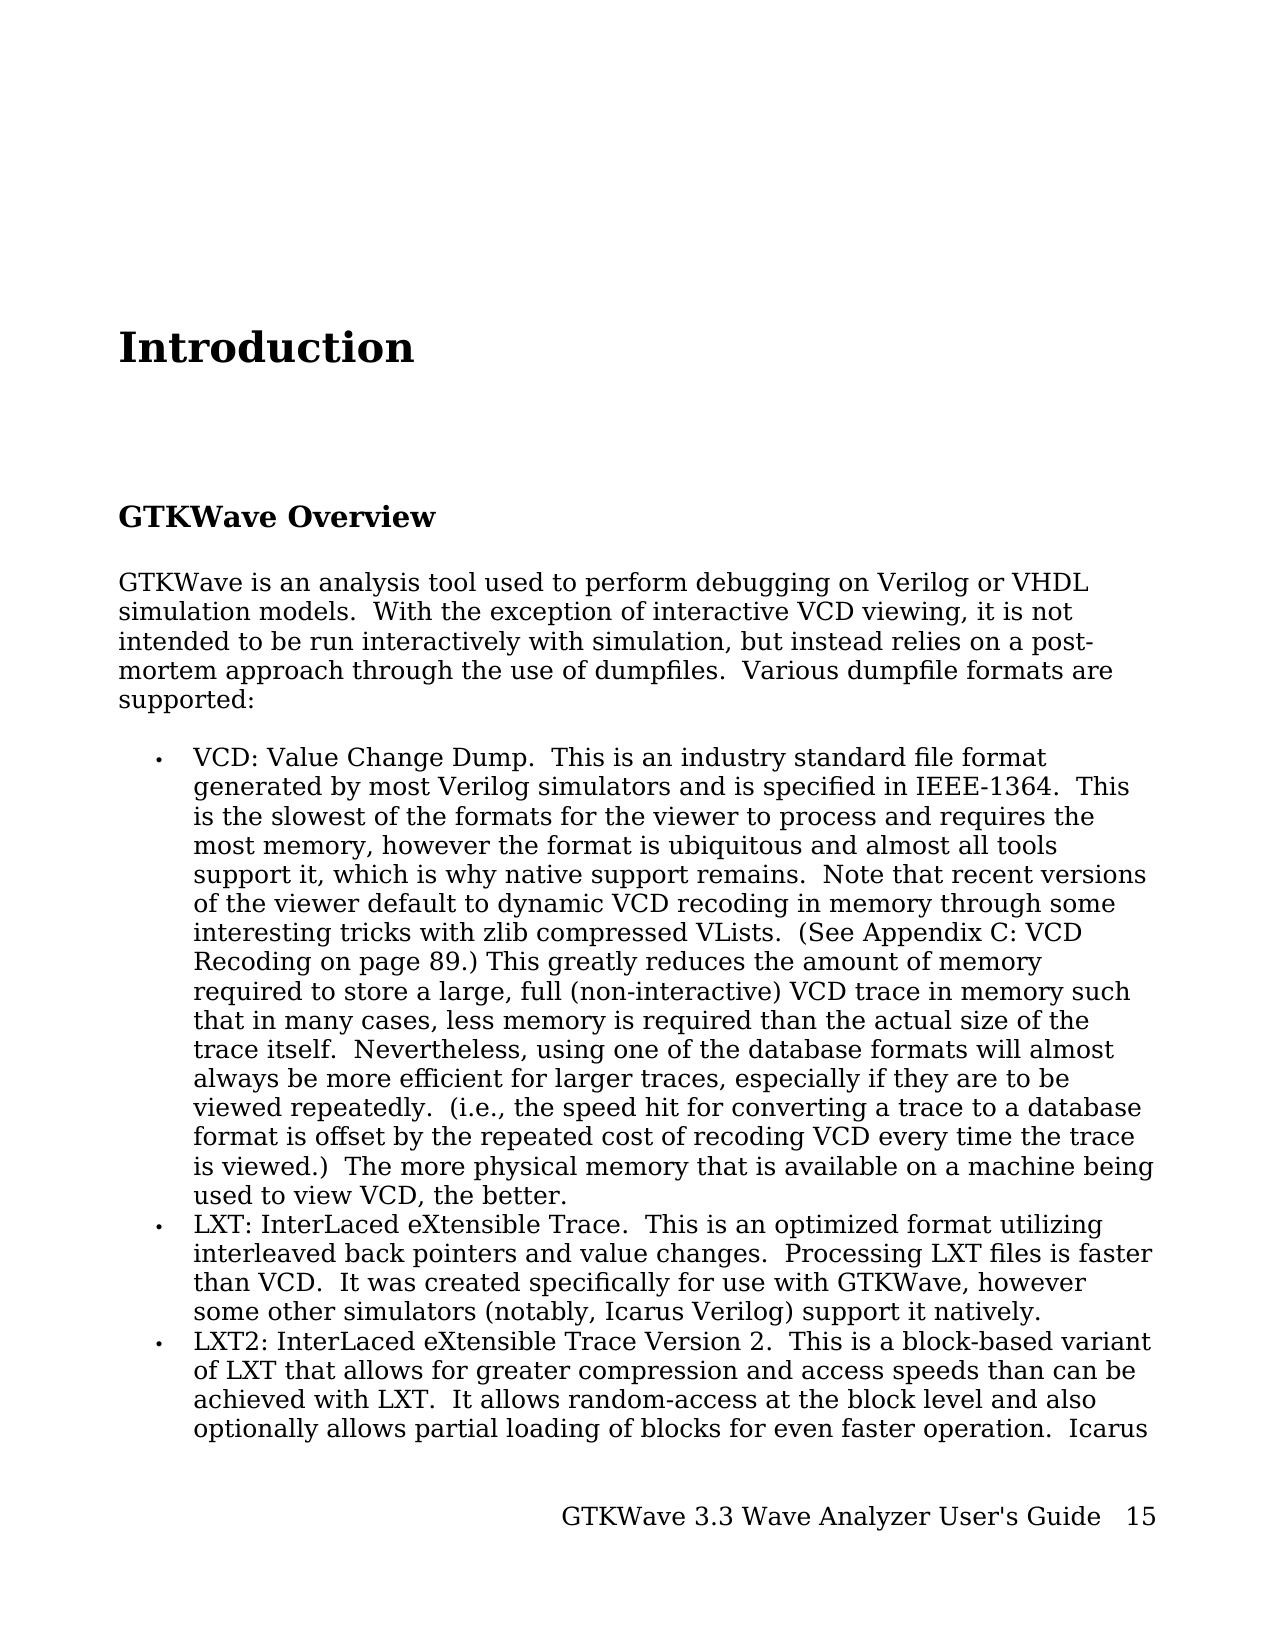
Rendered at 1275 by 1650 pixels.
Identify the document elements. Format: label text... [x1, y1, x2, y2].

list VCD: Value Change Dump. This is an industry standard file format generated by most Verilog simulators and is specified in IEEE-1364. This is the slowest of the formats for the viewer to process and requires the most memory, however the format is ubiquitous and almost all tools support it, which is why native support remains. Note that recent versions of the viewer default to dynamic VCD recoding in memory through some interesting tricks with zlib compressed VLists. (See Appendix C: VCD Recoding on page 89.) This greatly reduces the amount of memory required to store a large, full (non-interactive) VCD trace in memory such that in many cases, less memory is required than the actual size of the trace itself. Nevertheless, using one of the database formats will almost always be more efficient for larger traces, especially if they are to be viewed repeatedly. (i.e., the speed hit for converting a trace to a database format is offset by the repeated cost of recoding VCD every time the trace is viewed.) The more physical memory that is available on a machine being used to view VCD, the better. [156, 743, 1157, 1210]
text GTKWave Overview [118, 500, 1157, 534]
text Introduction [118, 324, 1157, 373]
list LXT: InterLaced eXtensible Trace. This is an optimized format utilizing interleaved back pointers and value changes. Processing LXT files is faster than VCD. It was created specifically for use with GTKWave, however some other simulators (notably, Icarus Verilog) support it natively. [156, 1210, 1157, 1327]
text GTKWave is an analysis tool used to perform debugging on Verilog or VHDL simulation models. With the exception of interactive VCD viewing, it is not intended to be run interactively with simulation, but instead relies on a post-mortem approach through the use of dumpfiles. Various dumpfile formats are supported: [118, 568, 1157, 714]
list LXT2: InterLaced eXtensible Trace Version 2. This is a block-based variant of LXT that allows for greater compression and access speeds than can be achieved with LXT. It allows random-access at the block level and also optionally allows partial loading of blocks for even faster operation. Icarus [156, 1327, 1157, 1443]
